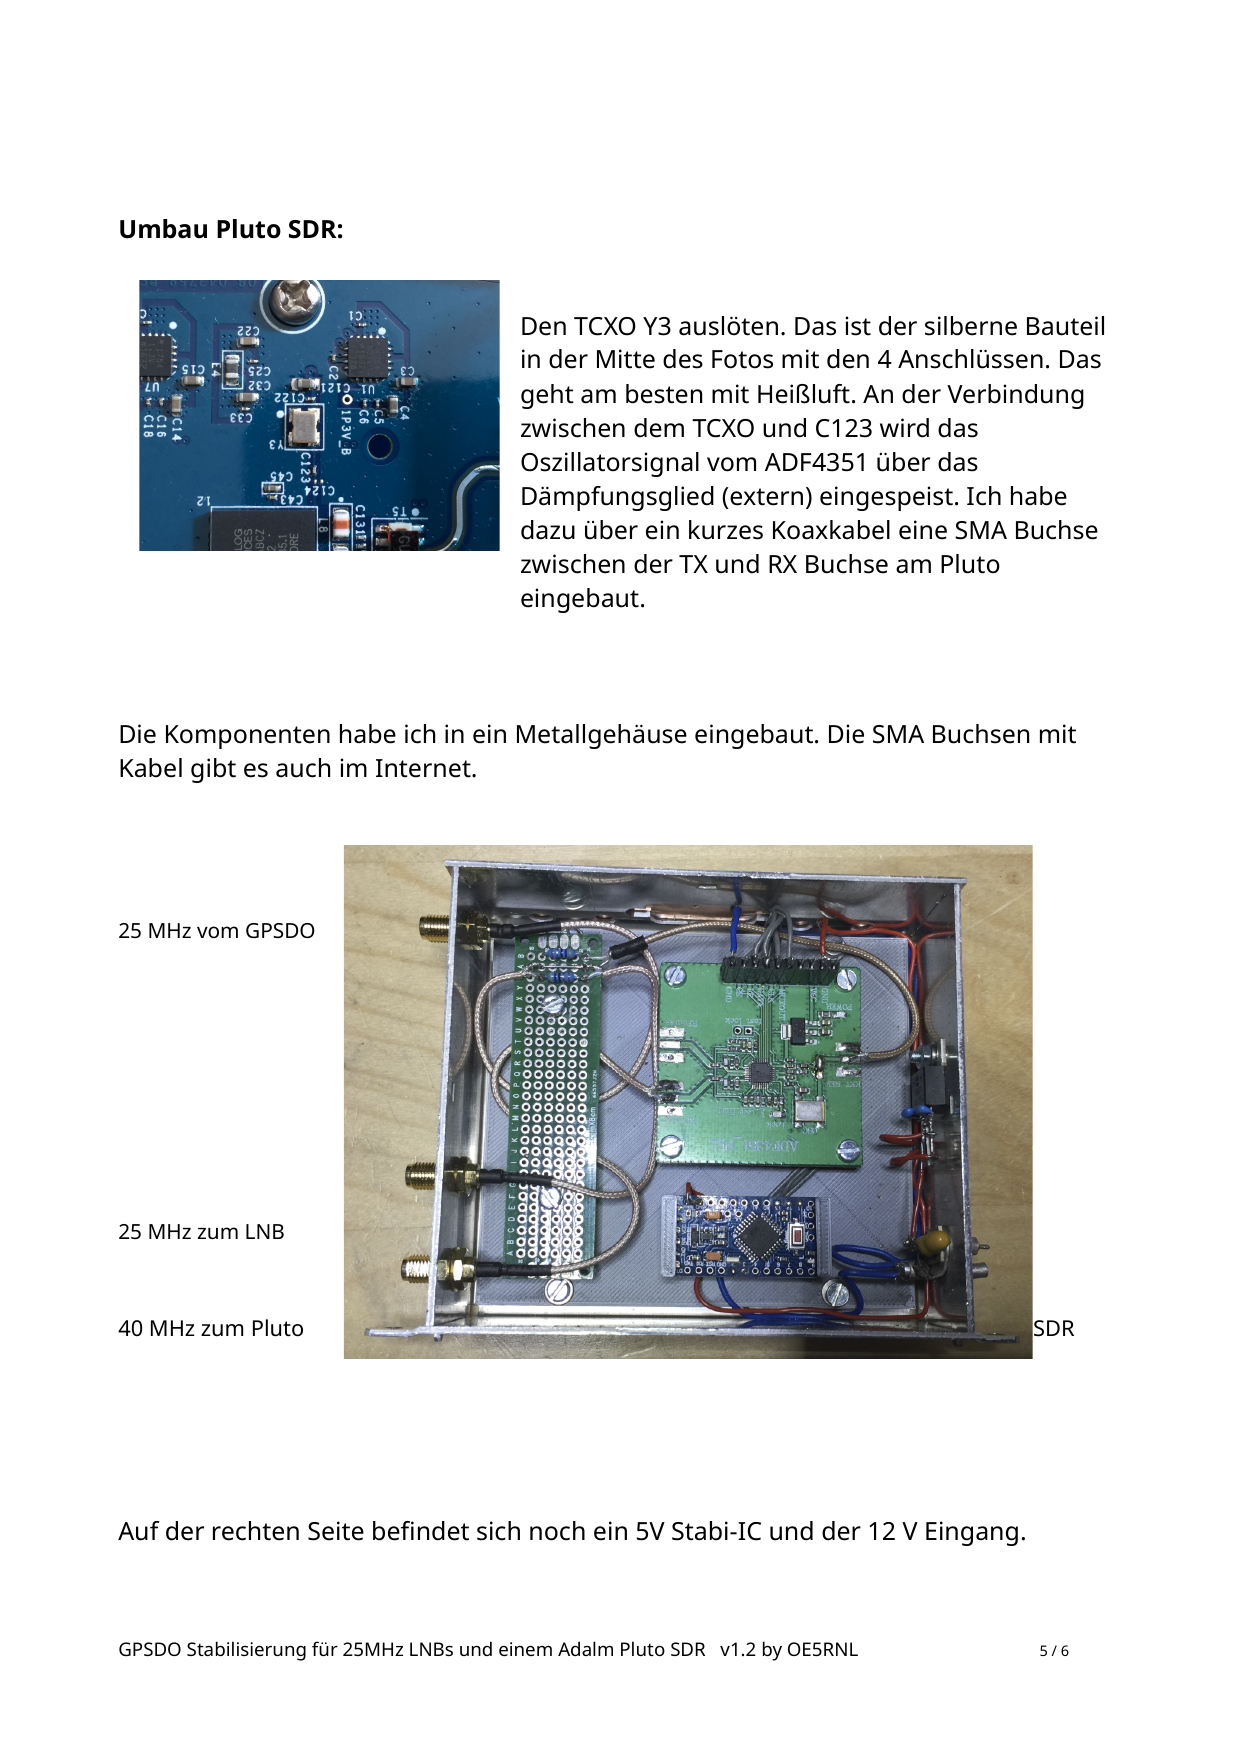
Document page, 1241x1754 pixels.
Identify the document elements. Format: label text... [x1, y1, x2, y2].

text 40 MHz zum Pluto [118, 1313, 343, 1343]
text Umbau Pluto SDR: [118, 211, 1122, 245]
text 25 MHz vom GPSDO [118, 916, 343, 944]
text 25 MHz zum LNB [118, 1217, 343, 1245]
text Die Komponenten habe ich in ein Metallgehäuse eingebaut. Die SMA Buchsen mit Kabel gibt es auch im Internet. [118, 717, 1122, 785]
text Den TCXO Y3 auslöten. Das ist der silberne Bauteil in der Mitte des Fotos mit den 4 Anschlüssen. Das geht am besten mit Heißluft. An der Verbindung zwischen dem TCXO und C123 wird das Oszillatorsignal vom ADF4351 über das Dämpfungsglied (extern) eingespeist. Ich habe dazu über ein kurzes Koaxkabel eine SMA Buchse zwischen der TX und RX Buchse am Pluto eingebaut. [520, 308, 1122, 615]
text SDR [1033, 1313, 1122, 1343]
text [1033, 1217, 1122, 1245]
text [1033, 916, 1122, 944]
text Auf der rechten Seite befindet sich noch ein 5V Stabi-IC und der 12 V Eingang. [118, 1513, 1122, 1548]
